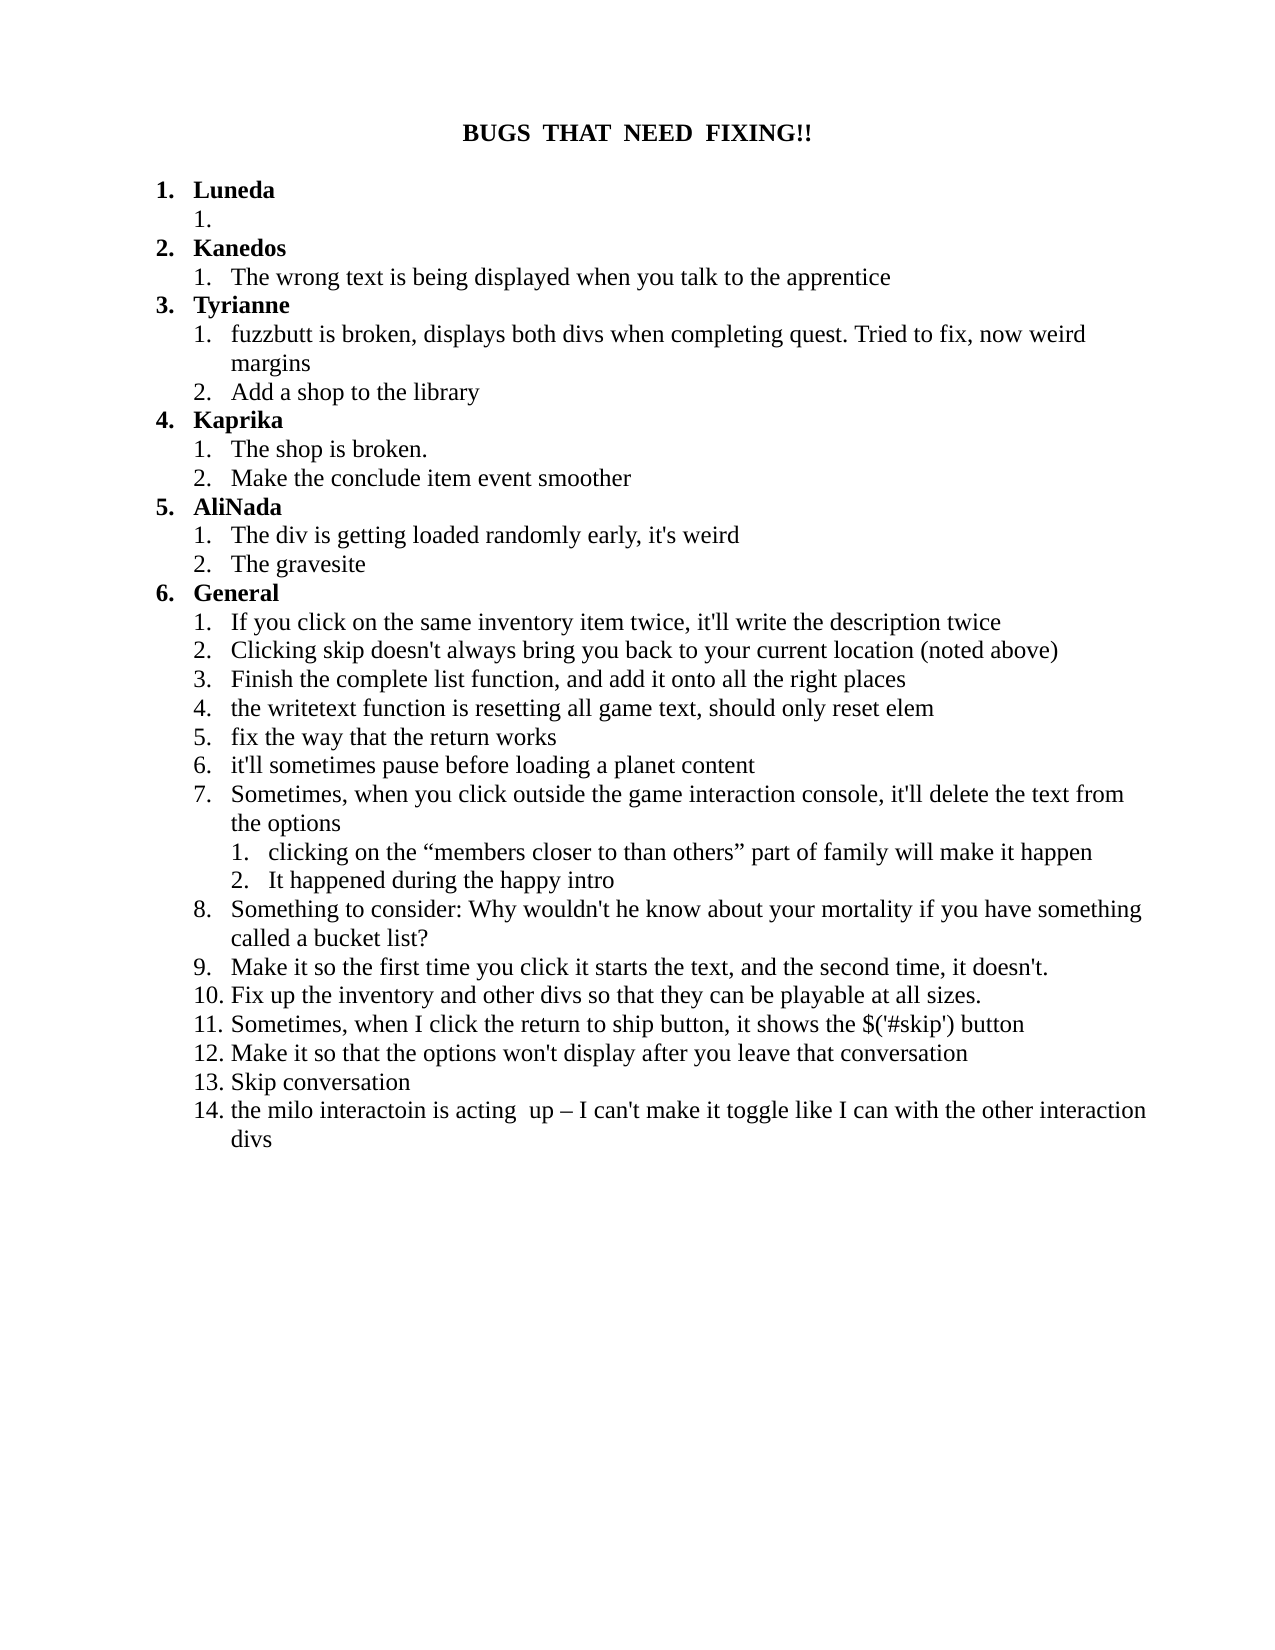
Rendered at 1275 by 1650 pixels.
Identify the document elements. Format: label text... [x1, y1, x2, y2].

list Kaprika [156, 406, 1157, 434]
list Make it so the first time you click it starts the text, and the second time, it doesn't. [193, 952, 1157, 981]
list Finish the complete list function, and add it onto all the right places [193, 664, 1157, 693]
list It happened during the happy intro [231, 866, 1157, 894]
list Sometimes, when I click the return to ship button, it shows the $('#skip') button [193, 1009, 1157, 1038]
list fix the way that the return works [193, 722, 1157, 751]
list fuzzbutt is broken, displays both divs when completing quest. Tried to fix, now weird margins [193, 319, 1157, 377]
list If you click on the same inventory item twice, it'll write the description twice [193, 607, 1157, 636]
list Sometimes, when you click outside the game interaction console, it'll delete the text from the options [193, 779, 1157, 837]
list Kanedos [156, 233, 1157, 262]
list Luneda [156, 176, 1157, 204]
list Fix up the inventory and other divs so that they can be playable at all sizes. [193, 981, 1157, 1009]
list Tyrianne [156, 291, 1157, 319]
list AliNada [156, 492, 1157, 521]
list The shop is broken. [193, 434, 1157, 463]
list Clicking skip doesn't always bring you back to your current location (noted above) [193, 636, 1157, 664]
list Make the conclude item event smoother [193, 463, 1157, 492]
list General [156, 578, 1157, 607]
text BUGS THAT NEED FIXING!! [118, 118, 1157, 147]
list The div is getting loaded randomly early, it's weird [193, 521, 1157, 549]
list The wrong text is being displayed when you talk to the apprentice [193, 262, 1157, 291]
list Something to consider: Why wouldn't he know about your mortality if you have something called a bucket list? [193, 894, 1157, 952]
list it'll sometimes pause before loading a planet content [193, 751, 1157, 779]
list Skip conversation [193, 1067, 1157, 1096]
list Add a shop to the library [193, 377, 1157, 406]
list The gravesite [193, 549, 1157, 578]
list Make it so that the options won't display after you leave that conversation [193, 1038, 1157, 1067]
list the writetext function is resetting all game text, should only reset elem [193, 693, 1157, 722]
list clicking on the “members closer to than others” part of family will make it happen [231, 837, 1157, 866]
list the milo interactoin is acting up – I can't make it toggle like I can with the other interaction divs [193, 1096, 1157, 1153]
